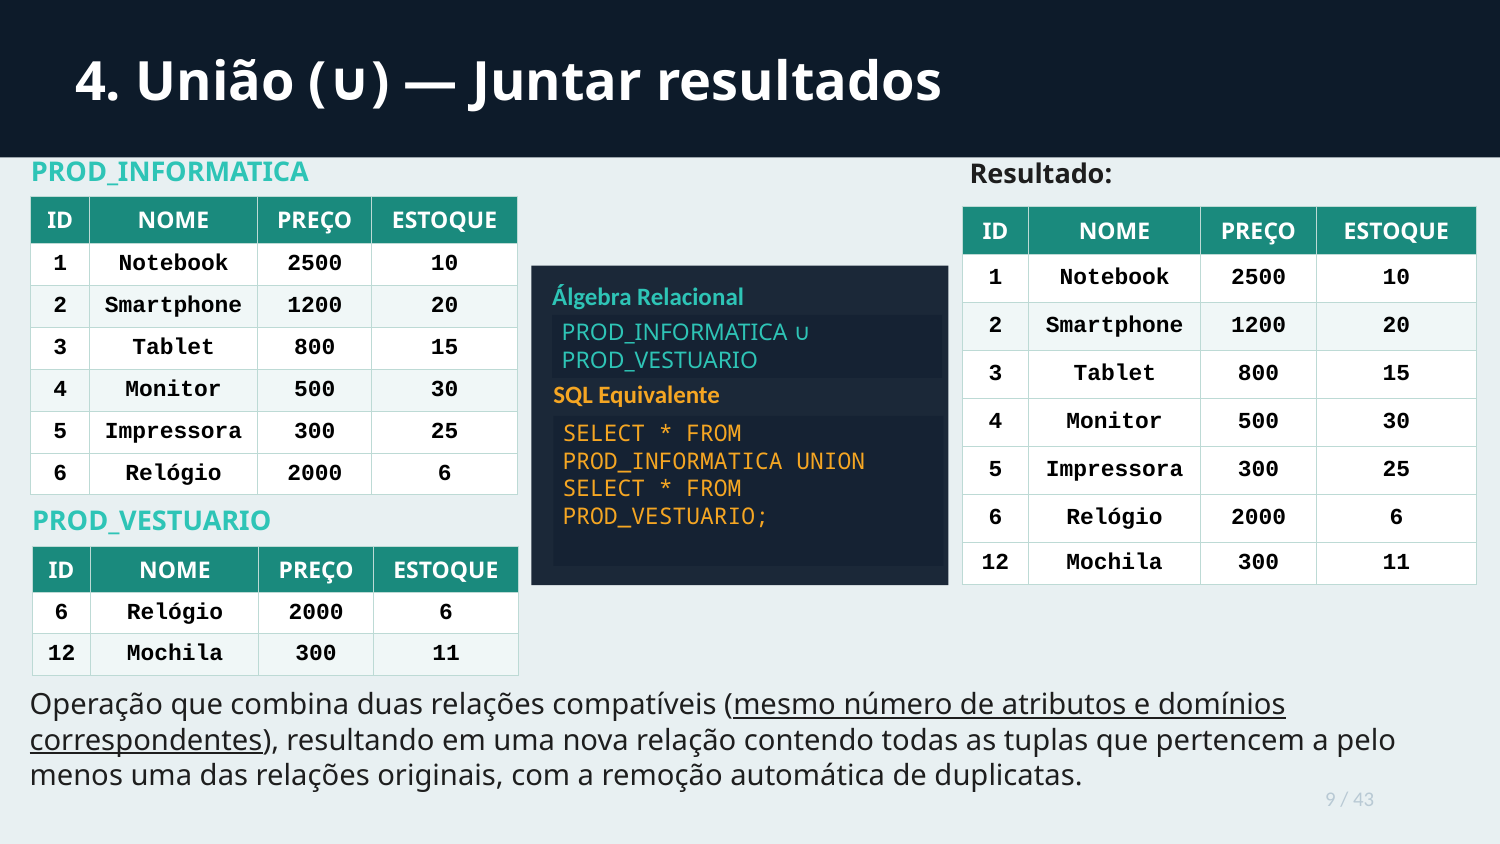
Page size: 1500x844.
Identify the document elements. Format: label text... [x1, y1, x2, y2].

table_cell 2000 [259, 593, 373, 633]
text_box PROD_VESTUARIO [32, 496, 546, 542]
table_header ESTOQUE [374, 547, 518, 592]
table_cell 1 [963, 255, 1028, 302]
table_cell 6 [963, 495, 1028, 542]
table_cell Relógio [90, 454, 257, 494]
table_cell 2 [963, 303, 1028, 350]
table_cell 500 [258, 370, 371, 411]
table_header PREÇO [259, 547, 373, 592]
table_cell Smartphone [1029, 303, 1200, 350]
table_cell 10 [372, 244, 517, 285]
table_cell 5 [31, 412, 89, 453]
text_box [531, 265, 949, 586]
table_header ESTOQUE [1317, 207, 1476, 254]
text_box Álgebra Relacional [552, 272, 943, 314]
table_cell 300 [1201, 543, 1316, 584]
table_cell 6 [372, 454, 517, 494]
table_cell 15 [1317, 351, 1476, 398]
table_cell 12 [33, 634, 90, 675]
table_cell 2000 [258, 454, 371, 494]
table_cell 1200 [1201, 303, 1316, 350]
table_cell 4 [31, 370, 89, 411]
table_cell 11 [374, 634, 518, 675]
table_cell Tablet [90, 328, 257, 369]
table_cell Monitor [90, 370, 257, 411]
table_cell Notebook [90, 244, 257, 285]
text_box [0, 0, 1500, 158]
table_cell 3 [31, 328, 89, 369]
table_cell 1 [31, 244, 89, 285]
table_cell Mochila [1029, 543, 1200, 584]
table_cell 4 [963, 399, 1028, 446]
text_box 4. União (∪) — Juntar resultados [74, 22, 1425, 135]
text_box Resultado: [969, 149, 1270, 195]
table_header PREÇO [1201, 207, 1316, 254]
text_box SELECT * FROM PROD_INFORMATICA UNION SELECT * FROM PROD_VESTUARIO; [562, 418, 934, 562]
table_header ID [33, 547, 90, 592]
table_cell 11 [1317, 543, 1476, 584]
table_cell 5 [963, 447, 1028, 494]
table_cell Relógio [91, 593, 258, 633]
text_box SQL Equivalente [553, 370, 944, 415]
table_cell 6 [31, 454, 89, 494]
table_cell 12 [963, 543, 1028, 584]
table_header NOME [91, 547, 258, 592]
table_cell 30 [1317, 399, 1476, 446]
table_cell Monitor [1029, 399, 1200, 446]
table_cell Notebook [1029, 255, 1200, 302]
table_cell 10 [1317, 255, 1476, 302]
table_cell 300 [1201, 447, 1316, 494]
table_cell 20 [372, 286, 517, 327]
table_cell Smartphone [90, 286, 257, 327]
table_cell 2500 [1201, 255, 1316, 302]
table_header ID [963, 207, 1028, 254]
table_cell 6 [1317, 495, 1476, 542]
table_cell 25 [372, 412, 517, 453]
text_box 9 / 43 [1209, 771, 1389, 825]
table_cell 800 [258, 328, 371, 369]
table_header PREÇO [258, 197, 371, 243]
table_cell 2500 [258, 244, 371, 285]
table_cell 800 [1201, 351, 1316, 398]
table_cell Relógio [1029, 495, 1200, 542]
table_cell 20 [1317, 303, 1476, 350]
text_box Operação que combina duas relações compatíveis (mesmo número de atributos e domínios correspondentes), resultando em uma nova relação contendo todas as tuplas que pertencem a pelo menos uma das relações originais, com a remoção automática de duplicatas. [29, 679, 1477, 798]
table_cell 6 [374, 593, 518, 633]
table_cell 500 [1201, 399, 1316, 446]
table_cell Impressora [90, 412, 257, 453]
table_cell Tablet [1029, 351, 1200, 398]
text_box PROD_INFORMATICA [30, 148, 499, 194]
text_box PROD_INFORMATICA ∪ PROD_VESTUARIO [561, 317, 933, 355]
table_header NOME [90, 197, 257, 243]
table_cell 1200 [258, 286, 371, 327]
table_cell 2 [31, 286, 89, 327]
table_cell 300 [258, 412, 371, 453]
table_header NOME [1029, 207, 1200, 254]
table_cell Impressora [1029, 447, 1200, 494]
table_cell 3 [963, 351, 1028, 398]
table_cell 6 [33, 593, 90, 633]
table_cell 2000 [1201, 495, 1316, 542]
table_cell 15 [372, 328, 517, 369]
table_cell 30 [372, 370, 517, 411]
table_cell 300 [259, 634, 373, 675]
table_header ESTOQUE [372, 197, 517, 243]
table_header ID [31, 197, 89, 243]
table_cell Mochila [91, 634, 258, 675]
table_cell 25 [1317, 447, 1476, 494]
